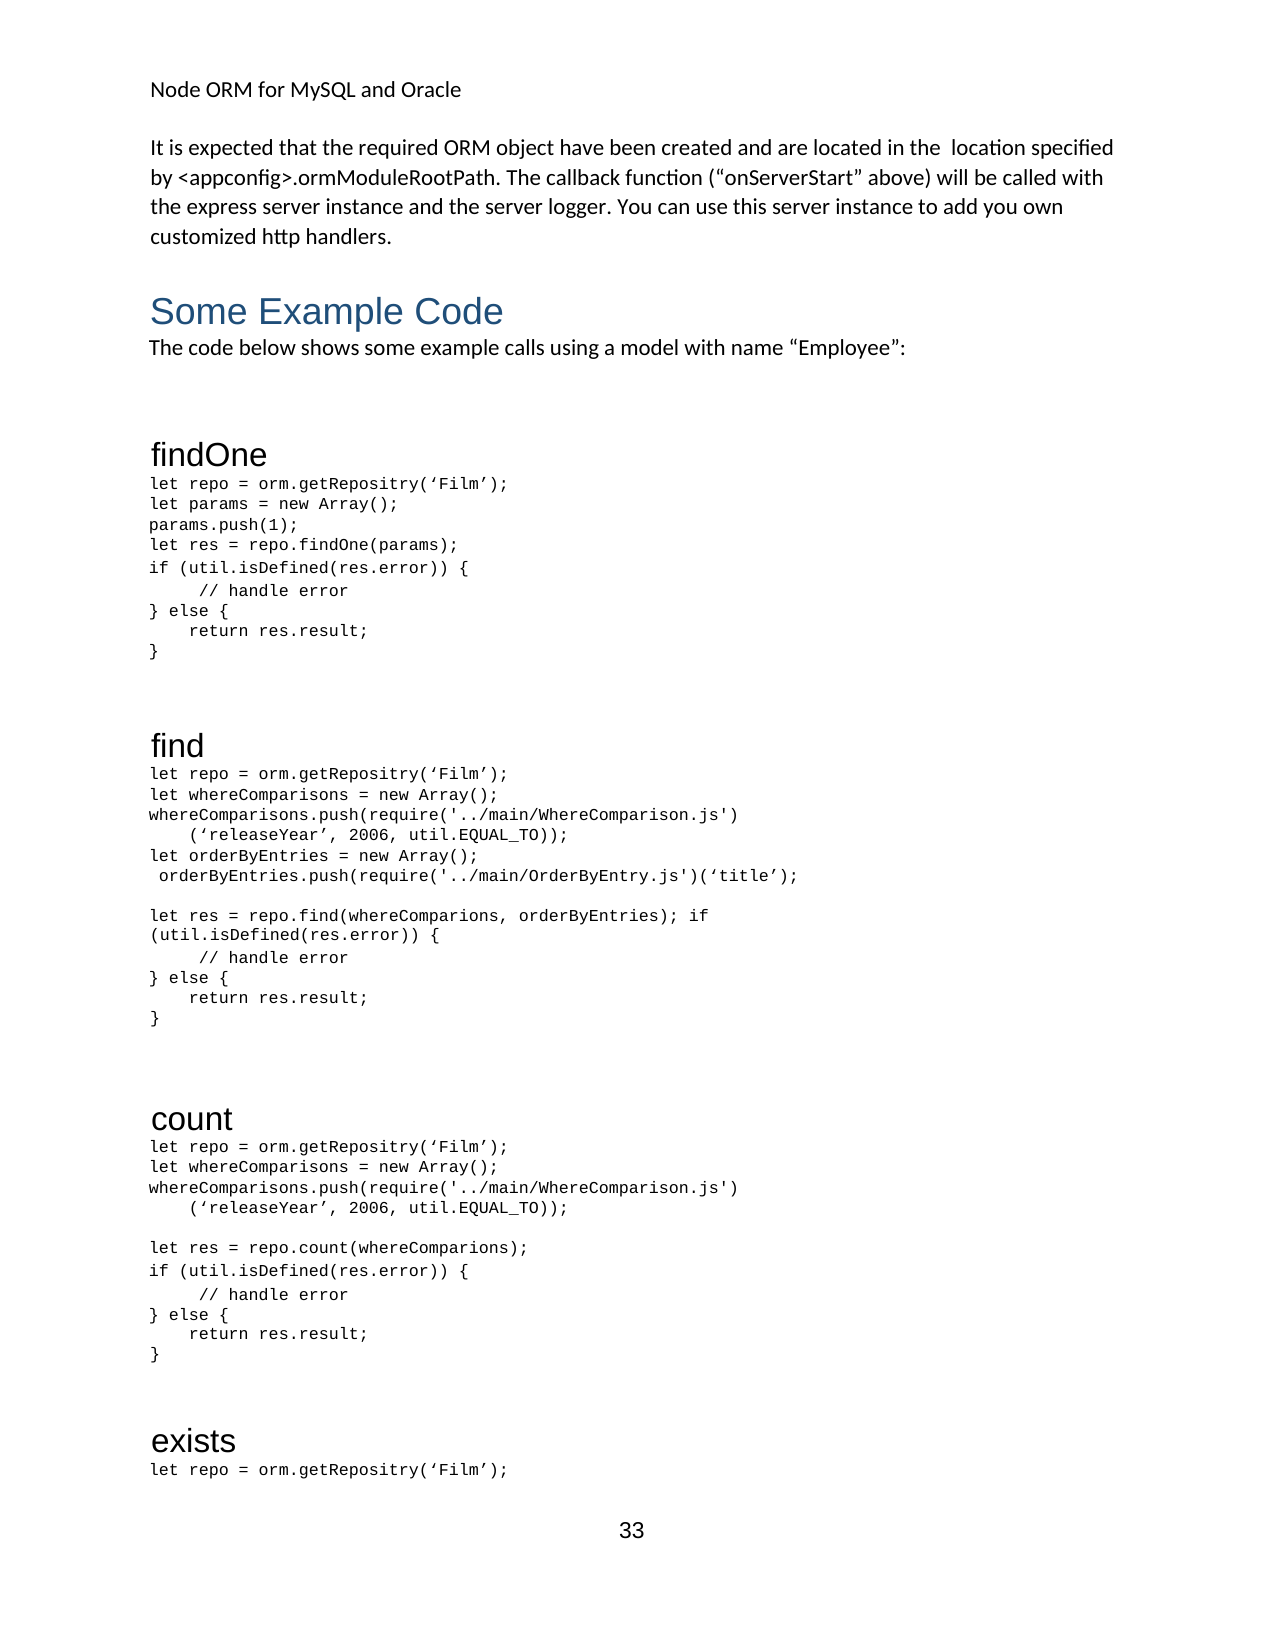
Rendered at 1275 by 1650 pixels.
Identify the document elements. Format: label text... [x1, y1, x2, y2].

text (‘releaseYear’, 2006, util.EQUAL_TO)); [148, 1200, 1100, 1218]
text let params = new Array(); [148, 496, 580, 514]
text } else { [148, 1306, 405, 1325]
subtitle find [151, 726, 1143, 764]
text return res.result; [148, 989, 405, 1008]
text let res = repo.count(whereComparions); [148, 1240, 710, 1259]
text let res = repo.find(whereComparions, orderByEntries); if (util.isDefined(res.error)) { [148, 907, 710, 945]
text whereComparisons.push(require('../main/WhereComparison.js') [148, 807, 1100, 825]
text } [148, 642, 970, 661]
subtitle exists [151, 1421, 1143, 1460]
text let repo = orm.getRepositry(‘Film’); [148, 1139, 580, 1158]
text } [150, 1009, 231, 1028]
text whereComparisons.push(require('../main/WhereComparison.js') [148, 1179, 1100, 1198]
subtitle count [151, 1099, 1143, 1137]
text let repo = orm.getRepositry(‘Film’); [148, 766, 580, 785]
text let res = repo.findOne(params); [148, 536, 470, 555]
text // handle error [148, 1286, 1143, 1305]
text } else { [148, 969, 405, 988]
text return res.result; [148, 622, 405, 641]
text The code below shows some example calls using a model with name “Employee”: [148, 333, 1142, 361]
subtitle Some Example Code [149, 289, 1143, 332]
text return res.result; [148, 1326, 405, 1345]
text It is expected that the required ORM object have been created and are located in the location specified by <appconfig>.ormModuleRootPath. The callback function (“onServerStart” above) will be called with the express server instance and the server logger. You can use this server instance to add you own customized http handlers. [150, 133, 1132, 250]
text params.push(1); [148, 516, 580, 535]
text // handle error [148, 949, 1143, 968]
text let whereComparisons = new Array(); [148, 786, 580, 805]
text let orderByEntries = new Array(); [148, 847, 480, 866]
subtitle findOne [151, 435, 1143, 474]
text } else { [148, 602, 405, 621]
text let whereComparisons = new Array(); [148, 1159, 580, 1178]
text } [150, 1346, 231, 1365]
text let repo = orm.getRepositry(‘Film’); [148, 1462, 580, 1480]
text if (util.isDefined(res.error)) { [148, 1263, 710, 1282]
text if (util.isDefined(res.error)) { [148, 559, 470, 578]
text // handle error [148, 583, 1143, 601]
text let repo = orm.getRepositry(‘Film’); [148, 475, 580, 494]
text (‘releaseYear’, 2006, util.EQUAL_TO)); [148, 827, 1100, 846]
text orderByEntries.push(require('../main/OrderByEntry.js')(‘title’); [148, 867, 844, 886]
